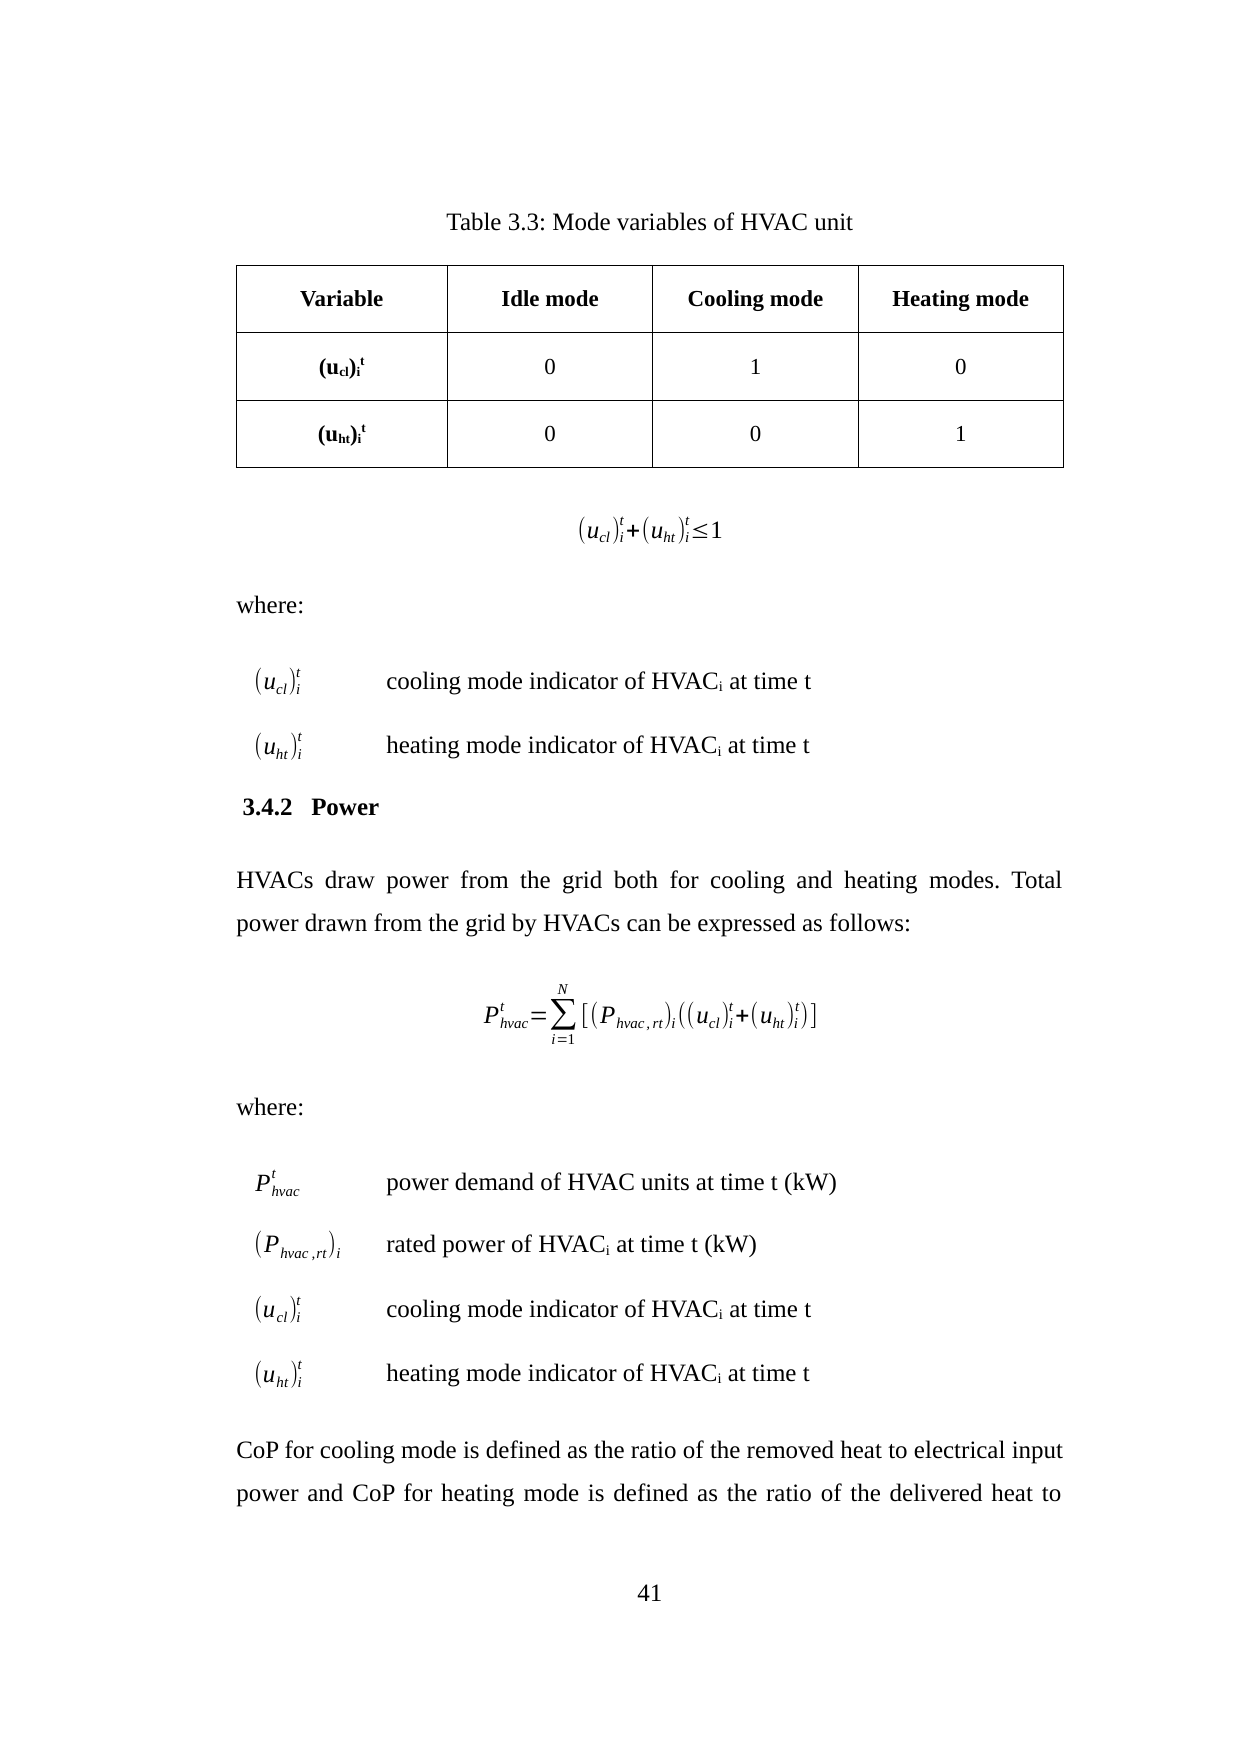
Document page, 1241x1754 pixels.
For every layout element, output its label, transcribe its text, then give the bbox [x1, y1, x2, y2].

table_cell 0 [653, 401, 858, 467]
text power demand of HVAC units at time t (kW) [236, 1165, 1063, 1200]
table_cell (ucl)it [237, 333, 447, 400]
table_cell 0 [448, 333, 652, 400]
text rated power of HVACi at time t (kW) [236, 1229, 1063, 1262]
text CoP for cooling mode is defined as the ratio of the removed heat to electrical input power and CoP for heating mode is defined as the ratio of the delivered heat to [236, 1435, 1063, 1507]
table_header Idle mode [448, 266, 652, 332]
table_cell 1 [653, 333, 858, 400]
subtitle Power [236, 792, 1063, 821]
text HVACs draw power from the grid both for cooling and heating modes. Total power drawn from the grid by HVACs can be expressed as follows: [236, 865, 1063, 937]
text heating mode indicator of HVACi at time t [236, 728, 1063, 763]
text cooling mode indicator of HVACi at time t [236, 663, 1063, 698]
table_header Cooling mode [653, 266, 858, 332]
table_cell (uht)it [237, 401, 447, 467]
text where: [236, 1092, 1063, 1121]
table_header Heating mode [859, 266, 1063, 332]
text where: [236, 591, 1063, 619]
table_cell 0 [859, 333, 1063, 400]
table_header Variable [237, 266, 447, 332]
text Table 3.3: Mode variables of HVAC unit [236, 207, 1063, 236]
text heating mode indicator of HVACi at time t [236, 1356, 1063, 1391]
table_cell 0 [448, 401, 652, 467]
table_cell 1 [859, 401, 1063, 467]
text cooling mode indicator of HVACi at time t [236, 1291, 1063, 1326]
